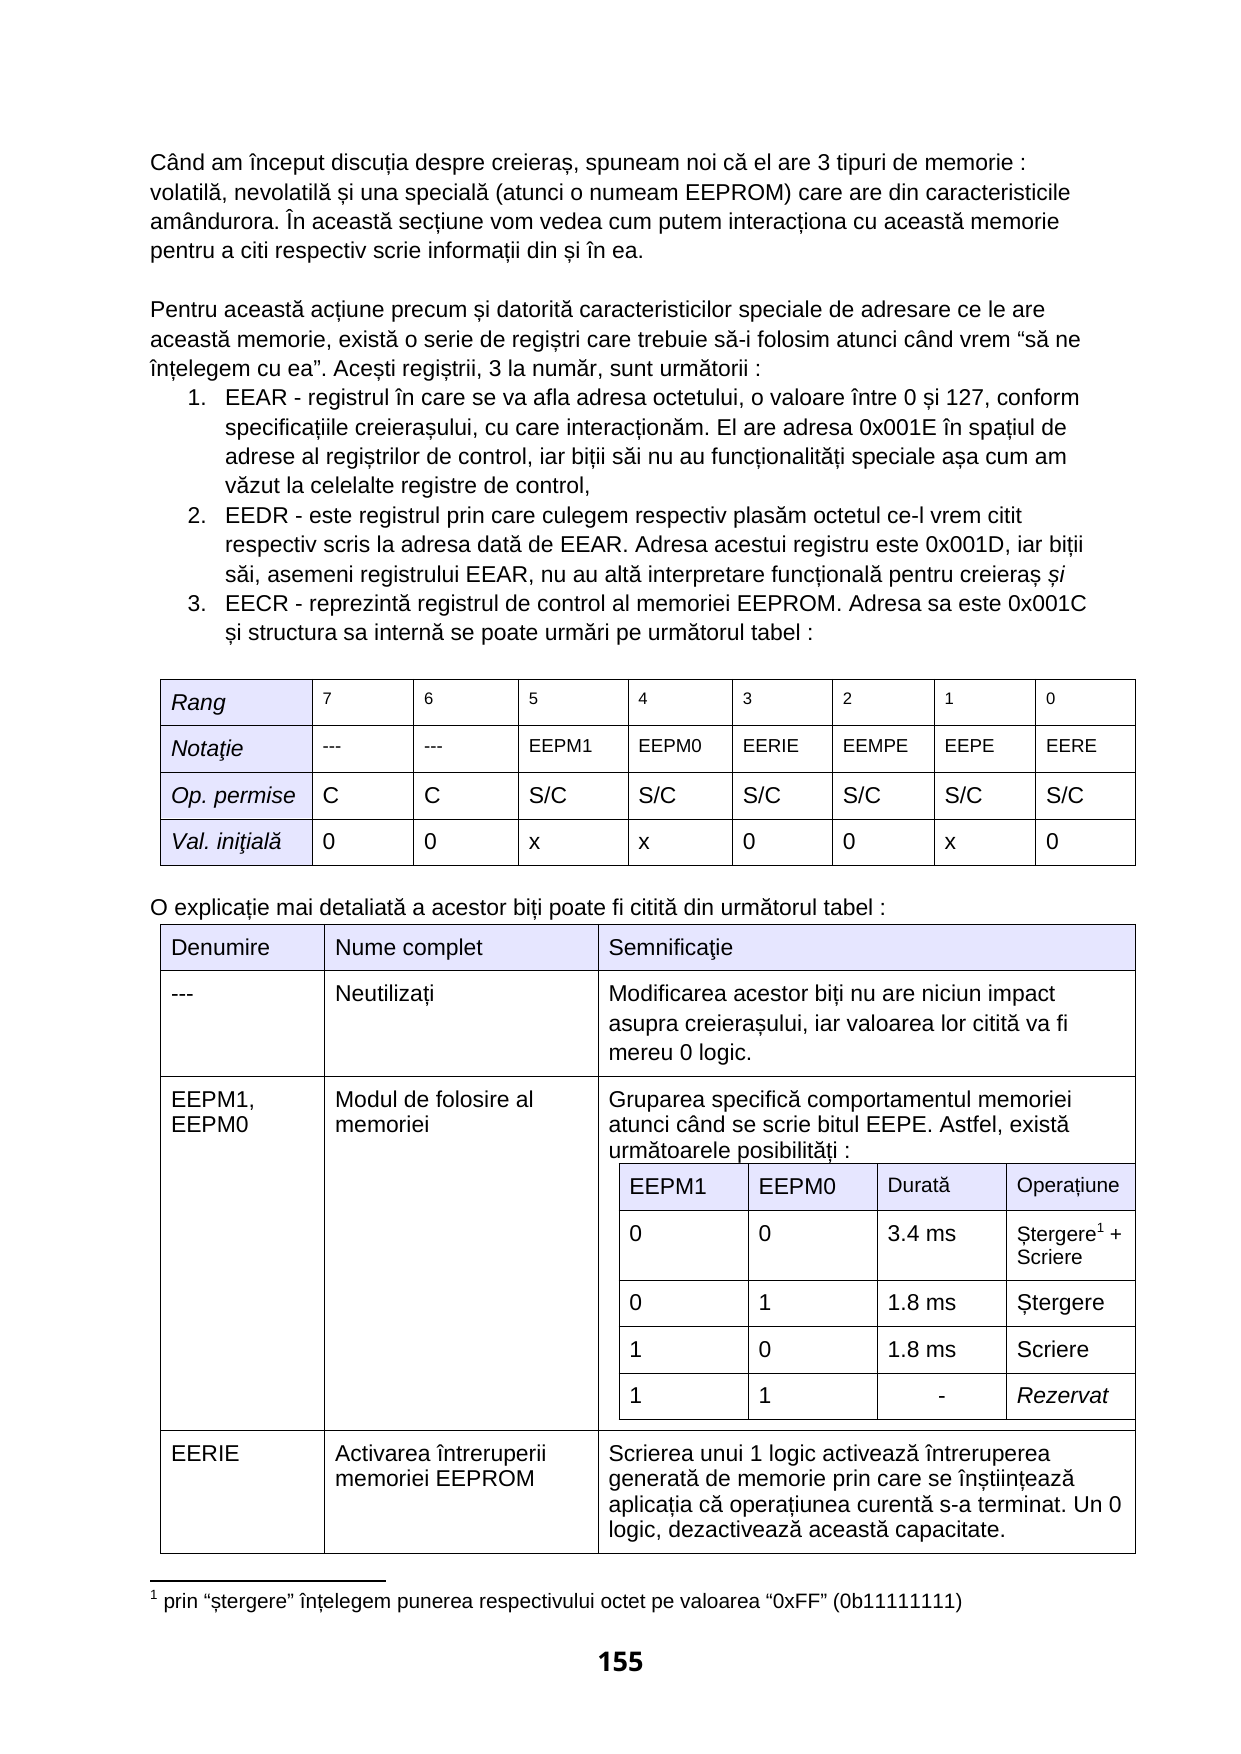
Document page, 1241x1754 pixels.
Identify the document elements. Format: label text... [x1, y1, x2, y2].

table_header EEPM1 [620, 1164, 748, 1210]
table_header Operațiune [1007, 1164, 1135, 1210]
list EECR - reprezintă registrul de control al memoriei EEPROM. Adresa sa este 0x001C și structura sa internă se poate urmări pe următorul tabel : [187, 591, 1091, 646]
table_header 3 [733, 680, 832, 725]
table_cell 1.8 ms [878, 1327, 1006, 1373]
table_header 6 [414, 680, 518, 725]
table_header 7 [313, 680, 413, 725]
table_cell Modul de folosire al memoriei [325, 1077, 598, 1430]
table_cell - [878, 1374, 1006, 1419]
table_cell C [414, 773, 518, 818]
table_cell 1 [749, 1281, 877, 1326]
table_cell --- [414, 726, 518, 772]
table_cell EERIE [733, 726, 832, 772]
table_header 1 [935, 680, 1035, 725]
table_cell Op. permise [161, 773, 312, 818]
table_cell C [313, 773, 413, 818]
table_header 4 [629, 680, 732, 725]
table_cell 0 [620, 1281, 748, 1326]
table_cell EERIE [161, 1431, 324, 1553]
table_cell 0 [733, 820, 832, 865]
table_cell Val. iniţială [161, 820, 312, 865]
table_cell Neutilizați [325, 971, 598, 1076]
table_cell Scrierea unui 1 logic activează întreruperea generată de memorie prin care se înștiințează aplicația că operațiunea curentă s-a terminat. Un 0 logic, dezactivează această capacitate. [599, 1431, 1135, 1553]
table_cell 0 [749, 1327, 877, 1373]
table_header Durată [878, 1164, 1006, 1210]
table_cell 1 [620, 1374, 748, 1419]
text Când am început discuția despre creieraș, spuneam noi că el are 3 tipuri de memorie : volatilă, nevolatilă și una specială (atunci o numeam EEPROM) care are din caracteristicile amândurora. În această secțiune vom vedea cum putem interacționa cu această memorie pentru a citi respectiv scrie informații din și în ea. [150, 150, 1091, 264]
table_header Semnificaţie [599, 925, 1135, 970]
table_cell 0 [620, 1211, 748, 1279]
table_cell 3.4 ms [878, 1211, 1006, 1279]
table_cell x [935, 820, 1035, 865]
table_cell EEMPE [833, 726, 934, 772]
table_header 5 [519, 680, 628, 725]
table_cell 0 [313, 820, 413, 865]
table_cell x [629, 820, 732, 865]
table_cell Ștergere + Scriere [1007, 1211, 1135, 1279]
table_header 0 [1036, 680, 1135, 725]
list EEAR - registrul în care se va afla adresa octetului, o valoare între 0 și 127, conform specificațiile creierașului, cu care interacționăm. El are adresa 0x001E în spațiul de adrese al regiștrilor de control, iar biții săi nu au funcționalități speciale așa cum am văzut la celelalte registre de control, [187, 385, 1091, 499]
table_cell Modificarea acestor biți nu are niciun impact asupra creierașului, iar valoarea lor citită va fi mereu 0 logic. [599, 971, 1135, 1076]
table_header Nume complet [325, 925, 598, 970]
table_cell EEPE [935, 726, 1035, 772]
table_cell x [519, 820, 628, 865]
table_cell --- [161, 971, 324, 1076]
table_cell Gruparea specifică comportamentul memoriei atunci când se scrie bitul EEPE. Astfel, există următoarele posibilități : [599, 1077, 1135, 1430]
table_cell 1 [749, 1374, 877, 1419]
list EEDR - este registrul prin care culegem respectiv plasăm octetul ce-l vrem citit respectiv scris la adresa dată de EEAR. Adresa acestui registru este 0x001D, iar biții săi, asemeni registrului EEAR, nu au altă interpretare funcțională pentru creieraș și [187, 502, 1091, 587]
table_cell S/C [1036, 773, 1135, 818]
table_cell 0 [833, 820, 934, 865]
table_cell Activarea întreruperii memoriei EEPROM [325, 1431, 598, 1553]
table_header Denumire [161, 925, 324, 970]
table_cell 0 [1036, 820, 1135, 865]
table_cell Rezervat [1007, 1374, 1135, 1419]
table_cell S/C [733, 773, 832, 818]
table_cell Scriere [1007, 1327, 1135, 1373]
table_cell Notaţie [161, 726, 312, 772]
table_cell S/C [833, 773, 934, 818]
table_header EEPM0 [749, 1164, 877, 1210]
text Pentru această acțiune precum și datorită caracteristicilor speciale de adresare ce le are această memorie, există o serie de regiștri care trebuie să-i folosim atunci când vrem “să ne înțelegem cu ea”. Acești regiștrii, 3 la număr, sunt următorii : [150, 297, 1091, 381]
table_cell S/C [629, 773, 732, 818]
table_cell Ștergere [1007, 1281, 1135, 1326]
table_cell S/C [935, 773, 1035, 818]
table_header 2 [833, 680, 934, 725]
table_cell EERE [1036, 726, 1135, 772]
table_header Rang [161, 680, 312, 725]
table_cell EEPM0 [629, 726, 732, 772]
table_cell S/C [519, 773, 628, 818]
table_cell 0 [414, 820, 518, 865]
table_cell 1 [620, 1327, 748, 1373]
table_cell --- [313, 726, 413, 772]
table_cell 0 [749, 1211, 877, 1279]
table_cell EEPM1, EEPM0 [161, 1077, 324, 1430]
table_cell EEPM1 [519, 726, 628, 772]
text O explicație mai detaliată a acestor biți poate fi citită din următorul tabel : [150, 894, 1091, 920]
table_cell 1.8 ms [878, 1281, 1006, 1326]
